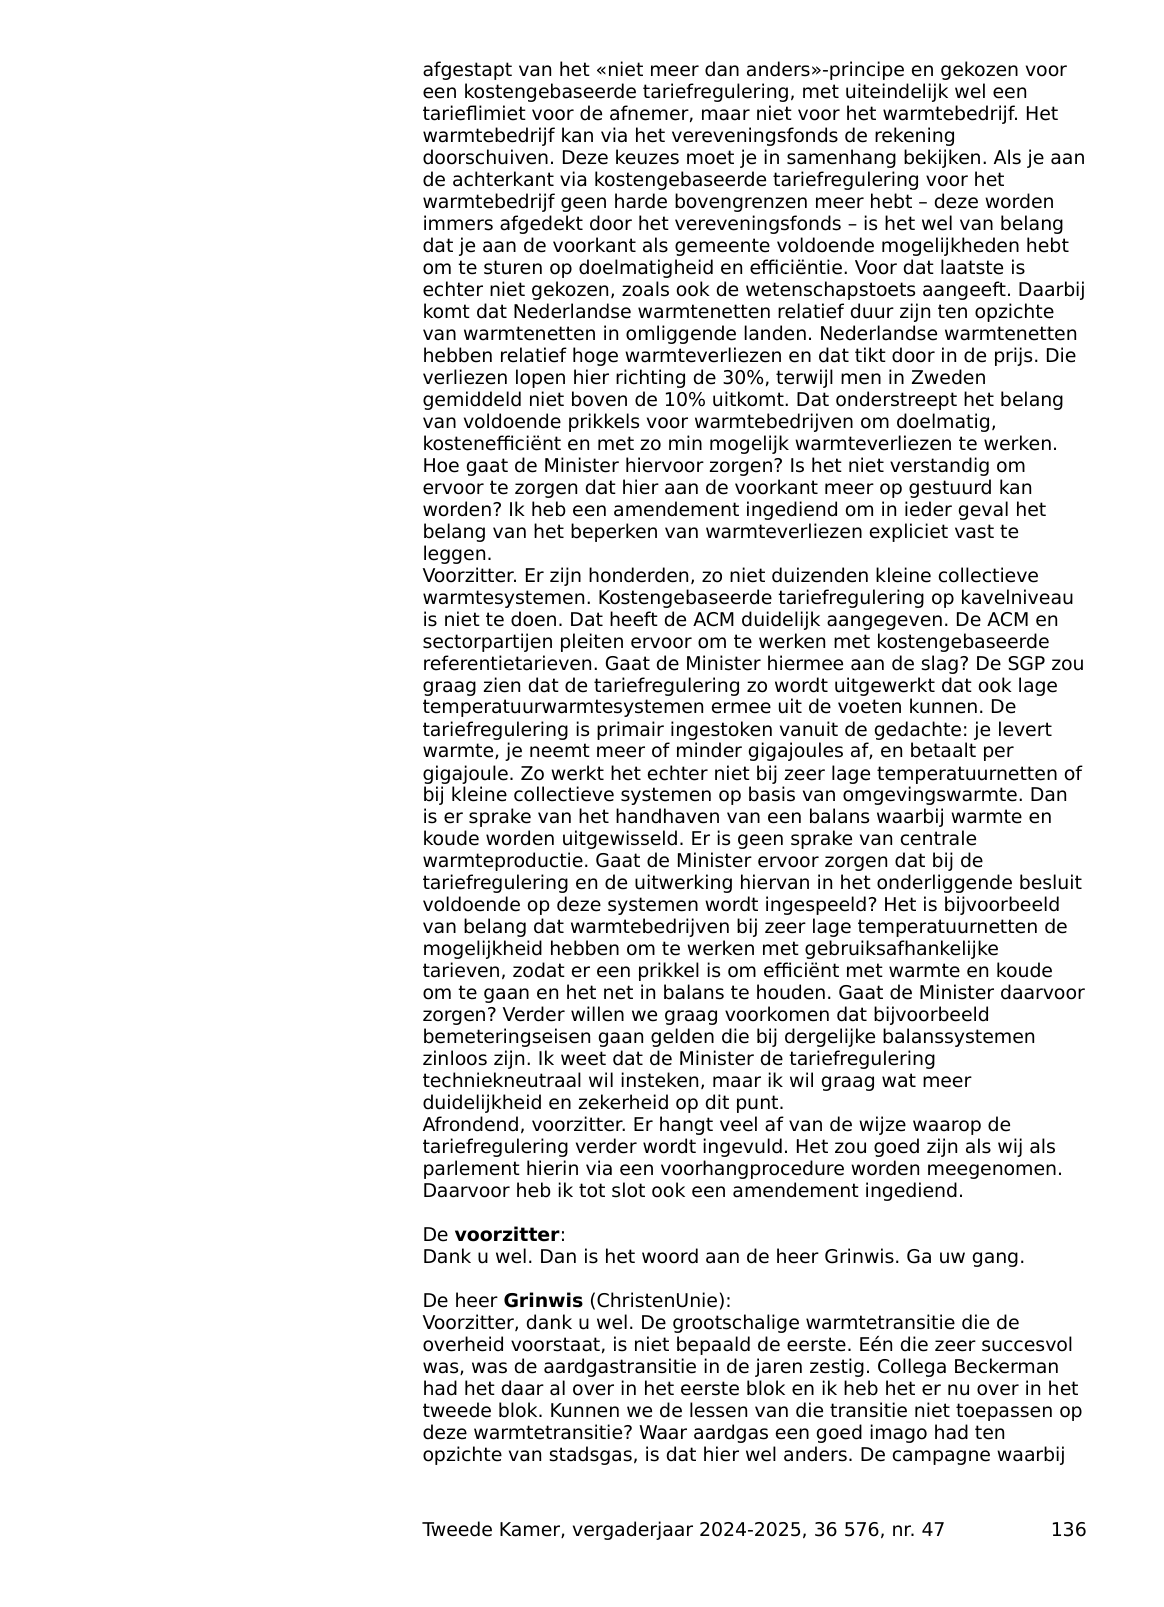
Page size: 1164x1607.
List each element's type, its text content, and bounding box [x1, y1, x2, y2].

text De voorzitter: [422, 1224, 1087, 1246]
text afgestapt van het «niet meer dan anders»-principe en gekozen voor een kostengebaseerde tariefregulering, met uiteindelijk wel een tarieflimiet voor de afnemer, maar niet voor het warmtebedrijf. Het warmtebedrijf kan via het vereveningsfonds de rekening doorschuiven. Deze keuzes moet je in samenhang bekijken. Als je aan de achterkant via kostengebaseerde tariefregulering voor het warmtebedrijf geen harde bovengrenzen meer hebt – deze worden immers afgedekt door het vereveningsfonds – is het wel van belang dat je aan de voorkant als gemeente voldoende mogelijkheden hebt om te sturen op doelmatigheid en efficiëntie. Voor dat laatste is echter niet gekozen, zoals ook de wetenschapstoets aangeeft. Daarbij komt dat Nederlandse warmtenetten relatief duur zijn ten opzichte van warmtenetten in omliggende landen. Nederlandse warmtenetten hebben relatief hoge warmteverliezen en dat tikt door in de prijs. Die verliezen lopen hier richting de 30%, terwijl men in Zweden gemiddeld niet boven de 10% uitkomt. Dat onderstreept het belang van voldoende prikkels voor warmtebedrijven om doelmatig, kostenefficiënt en met zo min mogelijk warmteverliezen te werken. Hoe gaat de Minister hiervoor zorgen? Is het niet verstandig om ervoor te zorgen dat hier aan de voorkant meer op gestuurd kan worden? Ik heb een amendement ingediend om in ieder geval het belang van het beperken van warmteverliezen expliciet vast te leggen. [422, 59, 1087, 564]
text Voorzitter, dank u wel. De grootschalige warmtetransitie die de overheid voorstaat, is niet bepaald de eerste. Eén die zeer succesvol was, was de aardgastransitie in de jaren zestig. Collega Beckerman had het daar al over in het eerste blok en ik heb het er nu over in het tweede blok. Kunnen we de lessen van die transitie niet toepassen op deze warmtetransitie? Waar aardgas een goed imago had ten opzichte van stadsgas, is dat hier wel anders. De campagne waarbij [422, 1312, 1087, 1466]
text Voorzitter. Er zijn honderden, zo niet duizenden kleine collectieve warmtesystemen. Kostengebaseerde tariefregulering op kavelniveau is niet te doen. Dat heeft de ACM duidelijk aangegeven. De ACM en sectorpartijen pleiten ervoor om te werken met kostengebaseerde referentietarieven. Gaat de Minister hiermee aan de slag? De SGP zou graag zien dat de tariefregulering zo wordt uitgewerkt dat ook lage temperatuurwarmtesystemen ermee uit de voeten kunnen. De tariefregulering is primair ingestoken vanuit de gedachte: je levert warmte, je neemt meer of minder gigajoules af, en betaalt per gigajoule. Zo werkt het echter niet bij zeer lage temperatuurnetten of bij kleine collectieve systemen op basis van omgevingswarmte. Dan is er sprake van het handhaven van een balans waarbij warmte en koude worden uitgewisseld. Er is geen sprake van centrale warmteproductie. Gaat de Minister ervoor zorgen dat bij de tariefregulering en de uitwerking hiervan in het onderliggende besluit voldoende op deze systemen wordt ingespeeld? Het is bijvoorbeeld van belang dat warmtebedrijven bij zeer lage temperatuurnetten de mogelijkheid hebben om te werken met gebruiksafhankelijke tarieven, zodat er een prikkel is om efficiënt met warmte en koude om te gaan en het net in balans te houden. Gaat de Minister daarvoor zorgen? Verder willen we graag voorkomen dat bijvoorbeeld bemeteringseisen gaan gelden die bij dergelijke balanssystemen zinloos zijn. Ik weet dat de Minister de tariefregulering techniekneutraal wil insteken, maar ik wil graag wat meer duidelijkheid en zekerheid op dit punt. [422, 564, 1087, 1114]
text Dank u wel. Dan is het woord aan de heer Grinwis. Ga uw gang. [422, 1246, 1087, 1268]
text De heer Grinwis (ChristenUnie): [422, 1290, 1087, 1312]
text Afrondend, voorzitter. Er hangt veel af van de wijze waarop de tariefregulering verder wordt ingevuld. Het zou goed zijn als wij als parlement hierin via een voorhangprocedure worden meegenomen. Daarvoor heb ik tot slot ook een amendement ingediend. [422, 1114, 1087, 1202]
